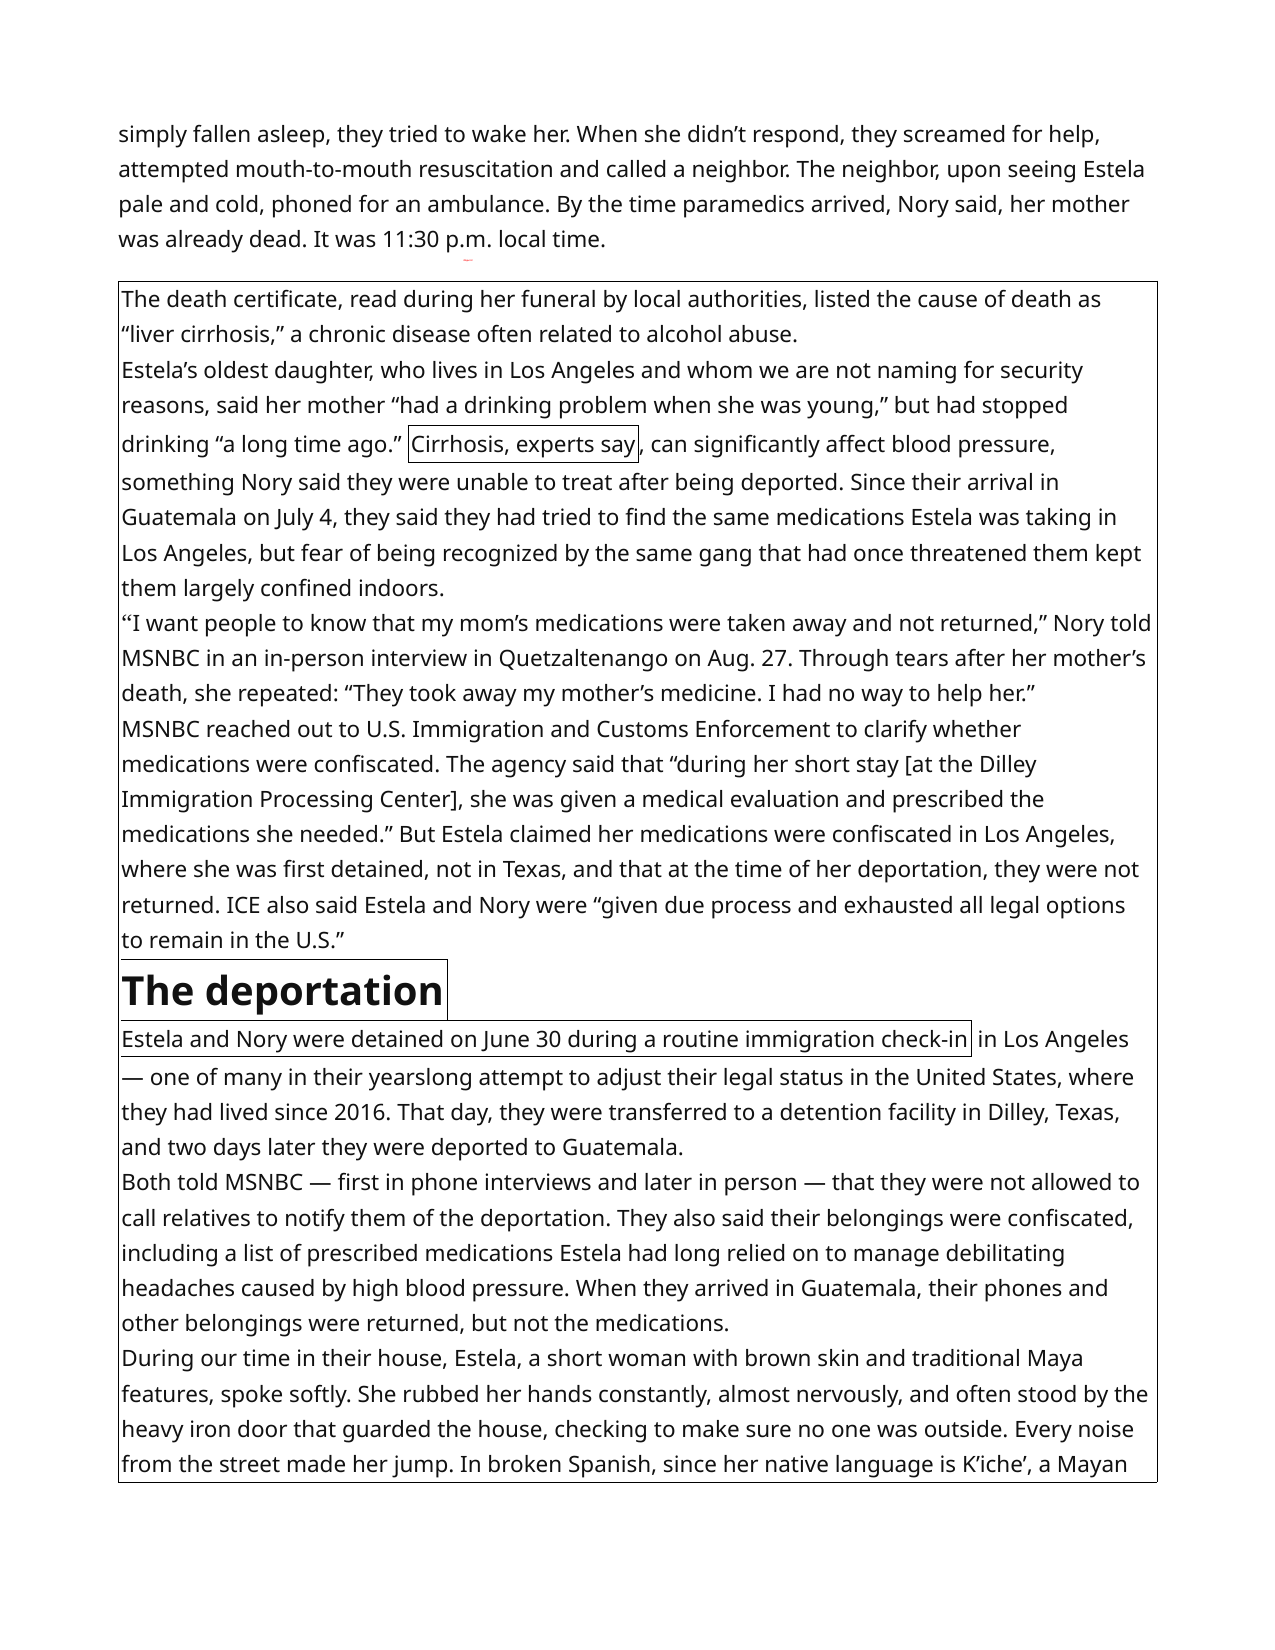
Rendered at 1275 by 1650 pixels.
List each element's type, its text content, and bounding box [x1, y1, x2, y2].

subtitle The deportation [119, 956, 1157, 1017]
text simply fallen asleep, they tried to wake her. When she didn’t respond, they screamed for help, attempted mouth-to-mouth resuscitation and called a neighbor. The neighbor, upon seeing Estela pale and cold, phoned for an ambulance. By the time paramedics arrived, Nory said, her mother was already dead. It was 11:30 p.m. local time. [118, 118, 1157, 261]
text Both told MSNBC — first in phone interviews and later in person — that they were not allowed to call relatives to notify them of the deportation. They also said their belongings were confiscated, including a list of prescribed medications Estela had long relied on to manage debilitating headaches caused by high blood pressure. When they arrived in Guatemala, their phones and other belongings were returned, but not the medications. [119, 1164, 1157, 1338]
text Estela and Nory were detained on June 30 during a routine immigration check-in in Los Angeles — one of many in their yearslong attempt to adjust their legal status in the United States, where they had lived since 2016. That day, they were transferred to a detention facility in Dilley, Texas, and two days later they were deported to Guatemala. [119, 1017, 1157, 1162]
text “I want people to know that my mom’s medications were taken away and not returned,” Nory told MSNBC in an in-person interview in Quetzaltenango on Aug. 27. Through tears after her mother’s death, she repeated: “They took away my mother’s medicine. I had no way to help her.” [119, 604, 1157, 708]
text During our time in their house, Estela, a short woman with brown skin and traditional Maya features, spoke softly. She rubbed her hands constantly, almost nervously, and often stood by the heavy iron door that guarded the house, checking to make sure no one was outside. Every noise from the street made her jump. In broken Spanish, since her native language is K’iche’, a Mayan [119, 1340, 1157, 1482]
text MSNBC reached out to U.S. Immigration and Customs Enforcement to clarify whether medications were confiscated. The agency said that “during her short stay [at the Dilley Immigration Processing Center], she was given a medical evaluation and prescribed the medications she needed.” But Estela claimed her medications were confiscated in Los Angeles, where she was first detained, not in Texas, and that at the time of her deportation, they were not returned. ICE also said Estela and Nory were “given due process and exhausted all legal options to remain in the U.S.” [119, 710, 1157, 955]
text Estela’s oldest daughter, who lives in Los Angeles and whom we are not naming for security reasons, said her mother “had a drinking problem when she was young,” but had stopped drinking “a long time ago.” Cirrhosis, experts say, can significantly affect blood pressure, something Nory said they were unable to treat after being deported. Since their arrival in Guatemala on July 4, they said they had tried to find the same medications Estela was taking in Los Angeles, but fear of being recognized by the same gang that had once threatened them kept them largely confined indoors. [119, 351, 1157, 603]
text The death certificate, read during her funeral by local authorities, listed the cause of death as “liver cirrhosis,” a chronic disease often related to alcohol abuse. [119, 282, 1157, 349]
